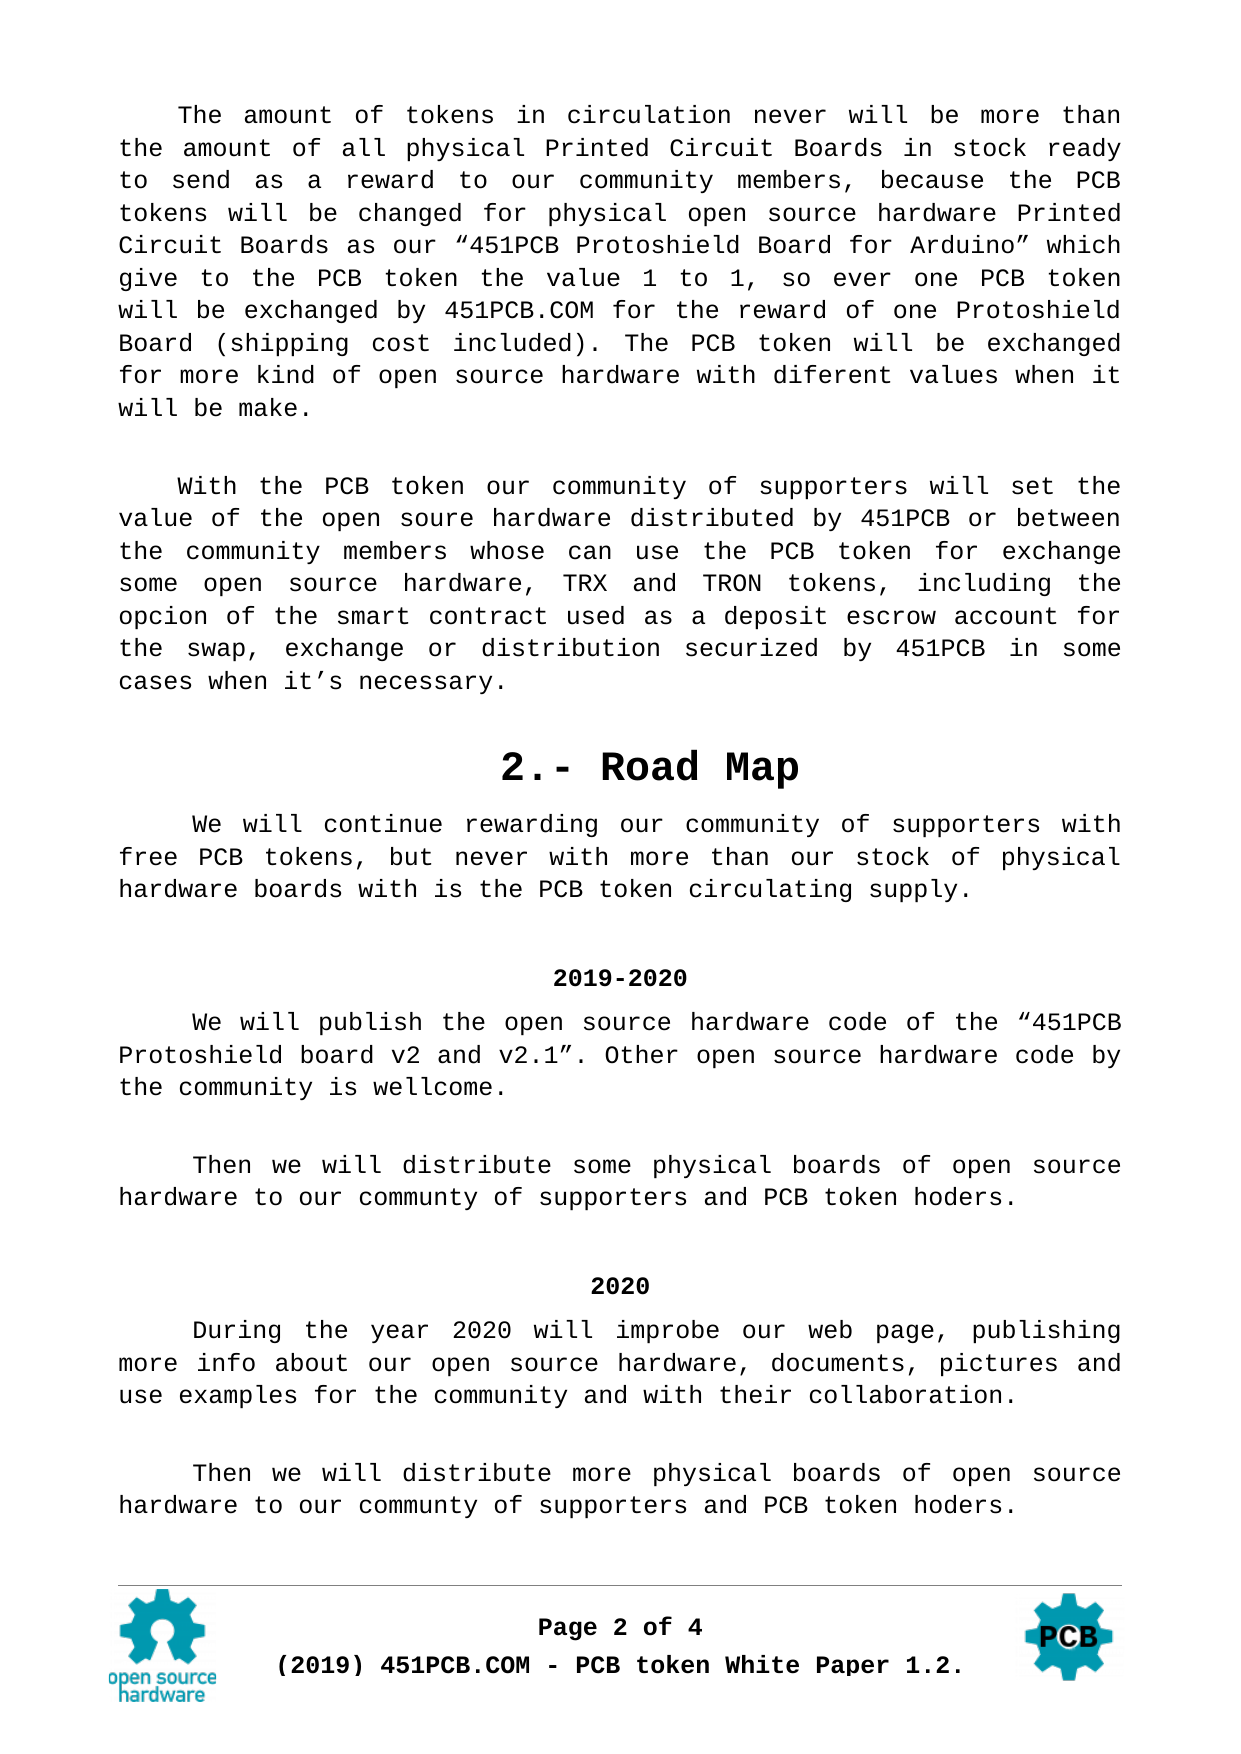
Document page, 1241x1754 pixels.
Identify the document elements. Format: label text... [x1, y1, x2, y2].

text Then we will distribute more physical boards of open source hardware to our communty of supporters and PCB token hoders. [118, 1460, 1122, 1521]
text The amount of tokens in circulation never will be more than the amount of all physical Printed Circuit Boards in stock ready to send as a reward to our community members, because the PCB tokens will be changed for physical open source hardware Printed Circuit Boards as our “451PCB Protoshield Board for Arduino” which give to the PCB token the value 1 to 1, so ever one PCB token will be exchanged by 451PCB.COM for the reward of one Protoshield Board (shipping cost included). The PCB token will be exchanged for more kind of open source hardware with diferent values when it will be make. [118, 103, 1122, 424]
text We will continue rewarding our community of supporters with free PCB tokens, but never with more than our stock of physical hardware boards with is the PCB token circulating supply. [118, 812, 1122, 905]
text During the year 2020 will improbe our web page, publishing more info about our open source hardware, documents, pictures and use examples for the community and with their collaboration. [118, 1318, 1122, 1411]
text 2019-2020 [118, 965, 1122, 994]
picture [108, 1589, 217, 1702]
text We will publish the open source hardware code of the “451PCB Protoshield board v2 and v2.1”. Other open source hardware code by the community is wellcome. [118, 1010, 1122, 1103]
text With the PCB token our community of supporters will set the value of the open soure hardware distributed by 451PCB or between the community members whose can use the PCB token for exchange some open source hardware, TRX and TRON tokens, including the opcion of the smart contract used as a deposit escrow account for the swap, exchange or distribution securized by 451PCB in some cases when it’s necessary. [118, 473, 1122, 697]
text Then we will distribute some physical boards of open source hardware to our communty of supporters and PCB token hoders. [118, 1152, 1122, 1213]
picture [1013, 1582, 1125, 1691]
text 2.- Road Map [118, 746, 1122, 793]
text 2020 [118, 1273, 1122, 1302]
